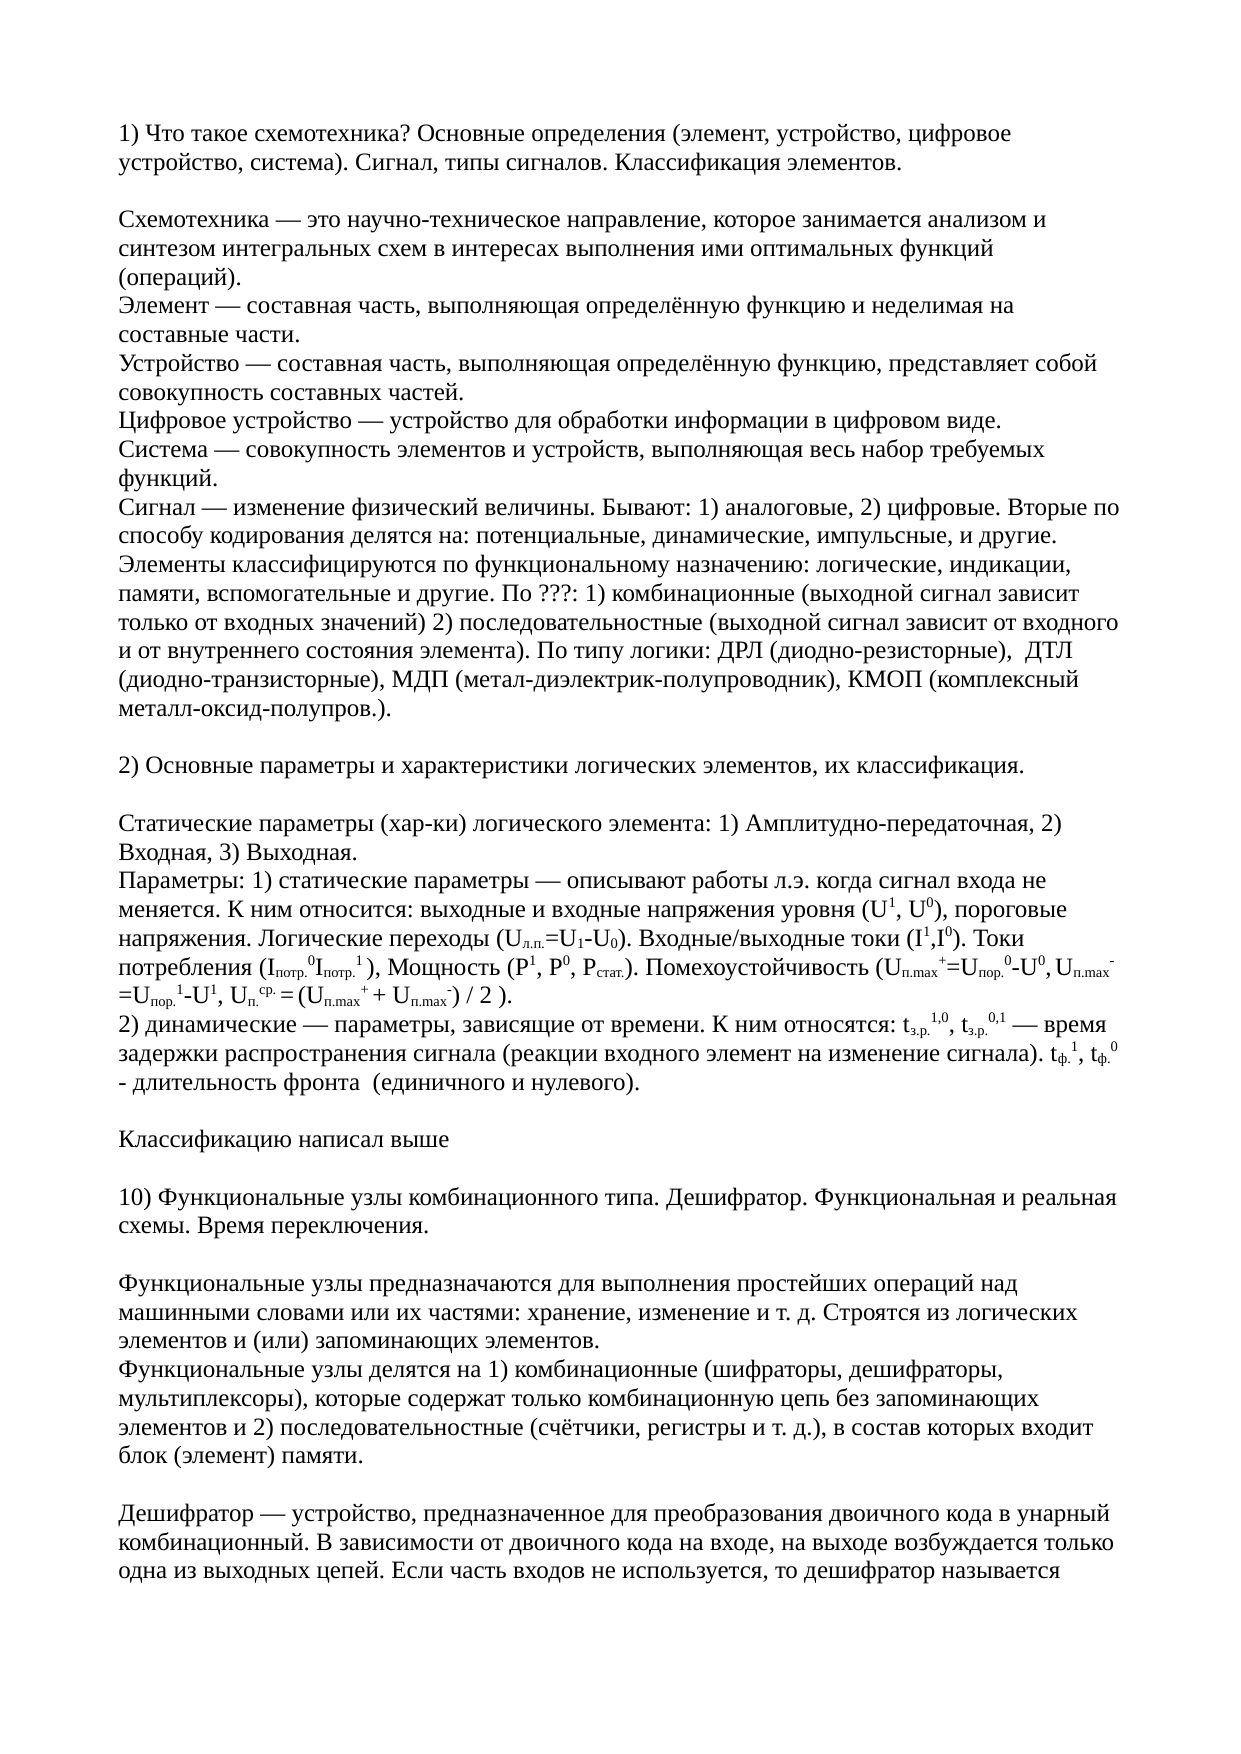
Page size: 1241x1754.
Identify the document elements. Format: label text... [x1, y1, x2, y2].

text Параметры: 1) статические параметры — описывают работы л.э. когда сигнал входа не меняется. К ним относится: выходные и входные напряжения уровня (U1, U0), пороговые напряжения. Логические переходы (Uл.п.=U1-U0). Входные/выходные токи (I1,I0). Токи потребления (Iпотр.0Iпотр.1 ), Мощность (P1, P0, Pстат.). Помехоустойчивость (Uп.max+=Uпор.0-U0, Uп.max-=Uпор.1-U1, Uп.ср. = (Uп.max+ + Uп.max-) / 2 ). [118, 866, 1122, 1009]
text Функциональные узлы предназначаются для выполнения простейших операций над машинными словами или их частями: хранение, изменение и т. д. Строятся из логических элементов и (или) запоминающих элементов. [118, 1268, 1122, 1354]
text Функциональные узлы делятся на 1) комбинационные (шифраторы, дешифраторы, мультиплексоры), которые содержат только комбинационную цепь без запоминающих элементов и 2) последовательностные (счётчики, регистры и т. д.), в состав которых входит блок (элемент) памяти. [118, 1354, 1122, 1469]
text Статические параметры (хар-ки) логического элемента: 1) Амплитудно-передаточная, 2) Входная, 3) Выходная. [118, 808, 1122, 866]
text 2) динамические — параметры, зависящие от времени. К ним относятся: tз.р.1,0, tз.р.0,1 — время задержки распространения сигнала (реакции входного элемент на изменение сигнала). tф.1, tф.0 [118, 1009, 1122, 1067]
text Сигнал — изменение физический величины. Бывают: 1) аналоговые, 2) цифровые. Вторые по способу кодирования делятся на: потенциальные, динамические, импульсные, и другие. [118, 492, 1122, 549]
text 2) Основные параметры и характеристики логических элементов, их классификация. [118, 751, 1122, 779]
text Система — совокупность элементов и устройств, выполняющая весь набор требуемых функций. [118, 434, 1122, 492]
text Элемент — составная часть, выполняющая определённую функцию и неделимая на составные части. [118, 291, 1122, 348]
text Схемотехника — это научно-техническое направление, которое занимается анализом и синтезом интегральных схем в интересах выполнения ими оптимальных функций (операций). [118, 204, 1122, 291]
text Классификацию написал выше [118, 1124, 1122, 1153]
text Цифровое устройство — устройство для обработки информации в цифровом виде. [118, 406, 1122, 434]
text - длительность фронта (единичного и нулевого). [118, 1067, 1122, 1096]
text 1) Что такое схемотехника? Основные определения (элемент, устройство, цифровое устройство, система). Сигнал, типы сигналов. Классификация элементов. [118, 118, 1122, 176]
text Дешифратор — устройство, предназначенное для преобразования двоичного кода в унарный комбинационный. В зависимости от двоичного кода на входе, на выходе возбуждается только одна из выходных цепей. Если часть входов не используется, то дешифратор называется [118, 1498, 1122, 1584]
text Элементы классифицируются по функциональному назначению: логические, индикации, памяти, вспомогательные и другие. По ???: 1) комбинационные (выходной сигнал зависит только от входных значений) 2) последовательностные (выходной сигнал зависит от входного и от внутреннего состояния элемента). По типу логики: ДРЛ (диодно-резисторные), ДТЛ (диодно-транзисторные), МДП (метал-диэлектрик-полупроводник), КМОП (комплексный металл-оксид-полупров.). [118, 549, 1122, 722]
text 10) Функциональные узлы комбинационного типа. Дешифратор. Функциональная и реальная схемы. Время переключения. [118, 1182, 1122, 1239]
text Устройство — составная часть, выполняющая определённую функцию, представляет собой совокупность составных частей. [118, 348, 1122, 406]
